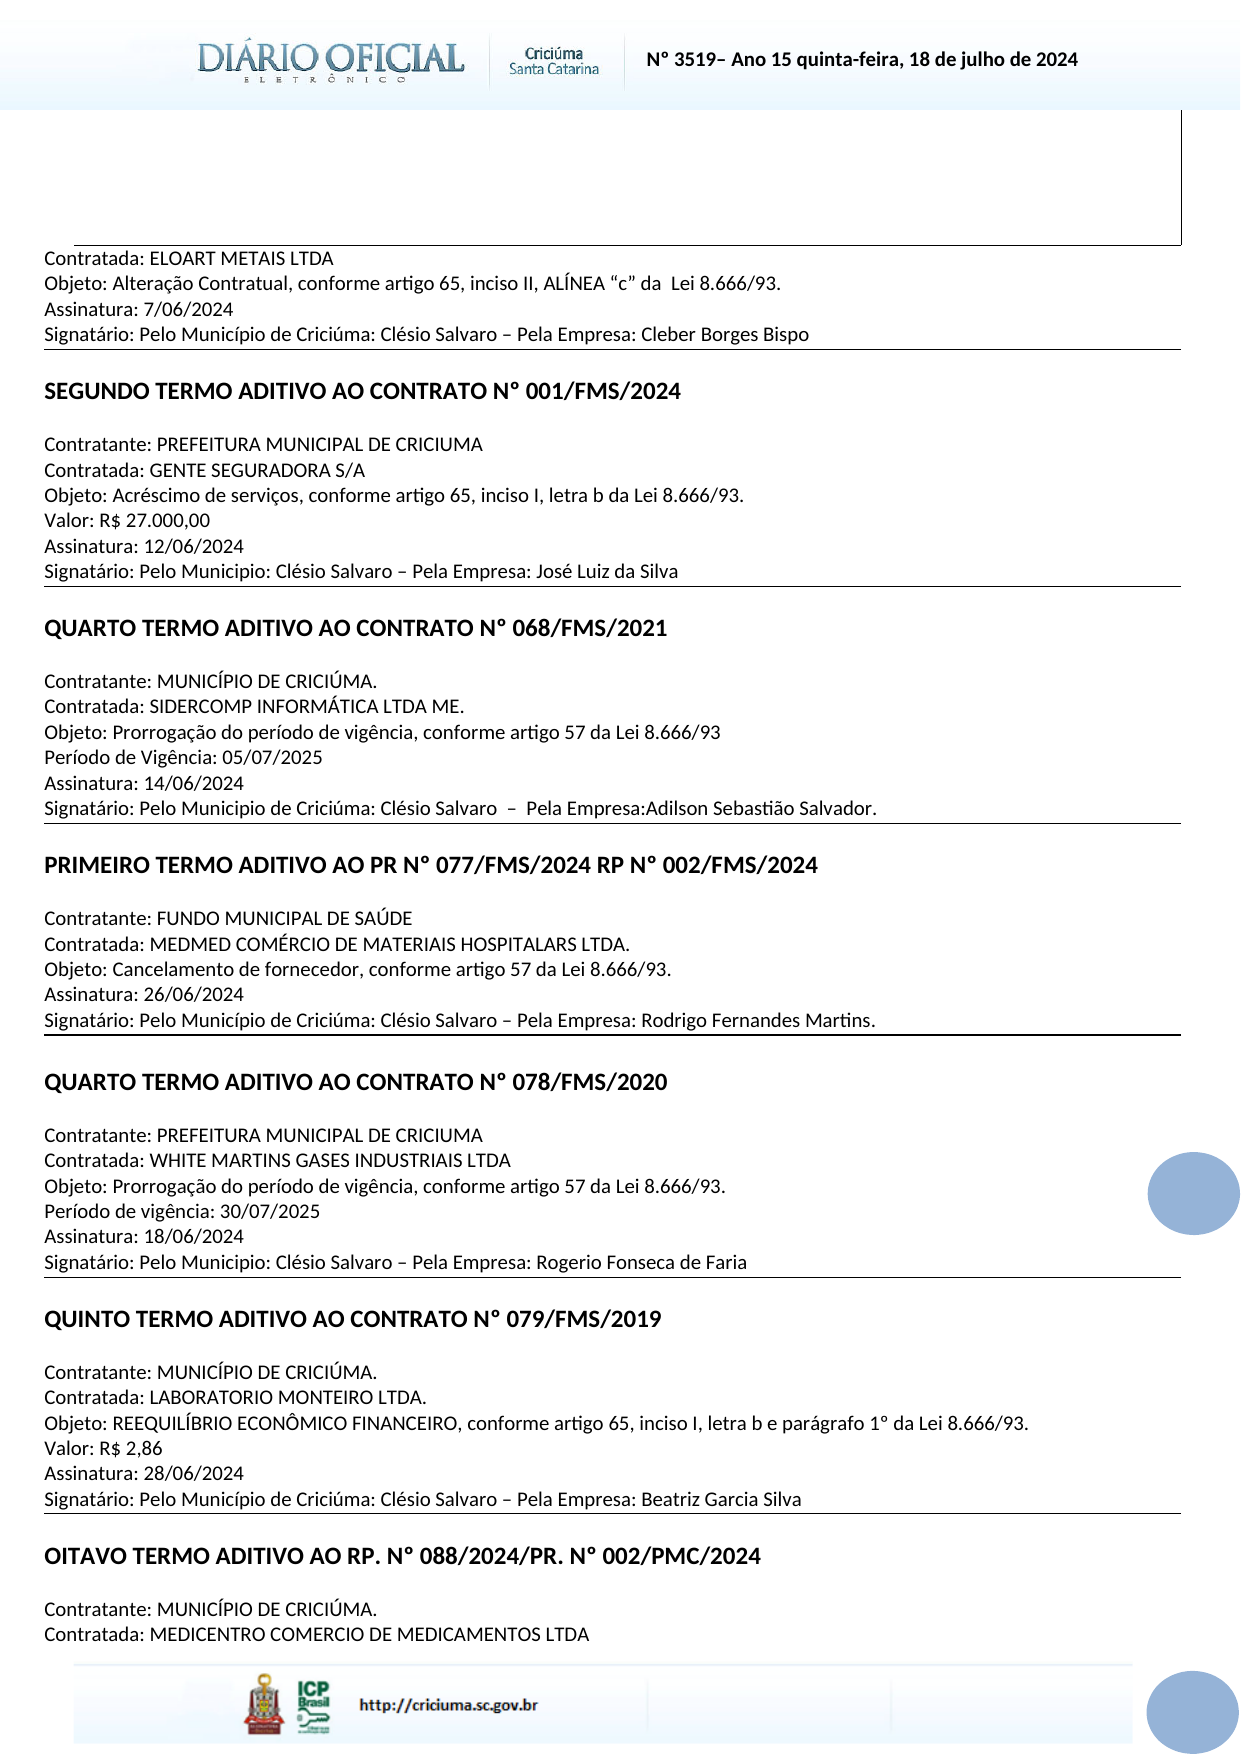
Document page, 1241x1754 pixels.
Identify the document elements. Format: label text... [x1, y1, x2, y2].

text Contratante: MUNICÍPIO DE CRICIÚMA. [44, 1359, 1181, 1384]
text OITAVO TERMO ADITIVO AO RP. Nº 088/2024/PR. Nº 002/PMC/2024 [44, 1540, 1181, 1571]
text Contratante: PREFEITURA MUNICIPAL DE CRICIUMA [44, 431, 1181, 457]
text Contratada: WHITE MARTINS GASES INDUSTRIAIS LTDA [44, 1147, 1181, 1173]
text Signatário: Pelo Município de Criciúma: Clésio Salvaro – Pela Empresa: Cleber Borges Bispo [44, 321, 1181, 349]
text Objeto: Cancelamento de fornecedor, conforme artigo 57 da Lei 8.666/93. [44, 956, 1181, 982]
text Contratante: MUNICÍPIO DE CRICIÚMA. [44, 1596, 1181, 1621]
text Assinatura: 7/06/2024 [44, 296, 1181, 321]
text Período de Vigência: 05/07/2025 [44, 744, 1181, 770]
text QUINTO TERMO ADITIVO AO CONTRATO Nº 079/FMS/2019 [44, 1303, 1181, 1333]
text Objeto: REEQUILÍBRIO ECONÔMICO FINANCEIRO, conforme artigo 65, inciso I, letra b e parágrafo 1º da Lei 8.666/93. [44, 1410, 1181, 1435]
text Signatário: Pelo Municipio de Criciúma: Clésio Salvaro – Pela Empresa:Adilson Sebastião Salvador. [44, 795, 1181, 823]
text Assinatura: 26/06/2024 [44, 982, 1181, 1007]
text Signatário: Pelo Município de Criciúma: Clésio Salvaro – Pela Empresa: Rodrigo Fernandes Martins. [44, 1007, 1181, 1034]
text Objeto: Alteração Contratual, conforme artigo 65, inciso II, ALÍNEA “c” da Lei 8.666/93. [44, 271, 1181, 296]
text Contratada: GENTE SEGURADORA S/A [44, 457, 1181, 482]
text Signatário: Pelo Município de Criciúma: Clésio Salvaro – Pela Empresa: Beatriz Garcia Silva [44, 1486, 1181, 1513]
text Valor: R$ 2,86 [44, 1435, 1181, 1461]
text Período de vigência: 30/07/2025 [44, 1198, 1161, 1224]
text Assinatura: 18/06/2024 [44, 1224, 1181, 1249]
text QUARTO TERMO ADITIVO AO CONTRATO Nº 068/FMS/2021 [44, 612, 1181, 643]
text Contratante: FUNDO MUNICIPAL DE SAÚDE [44, 905, 1181, 931]
text Objeto: Acréscimo de serviços, conforme artigo 65, inciso I, letra b da Lei 8.666/93. [44, 482, 1181, 508]
text Signatário: Pelo Municipio: Clésio Salvaro – Pela Empresa: Rogerio Fonseca de Faria [44, 1249, 1181, 1277]
text SEGUNDO TERMO ADITIVO AO CONTRATO Nº 001/FMS/2024 [44, 375, 1181, 406]
text Assinatura: 12/06/2024 [44, 533, 1181, 558]
text Contratada: MEDMED COMÉRCIO DE MATERIAIS HOSPITALARS LTDA. [44, 931, 1181, 956]
text Objeto: Prorrogação do período de vigência, conforme artigo 57 da Lei 8.666/93 [44, 719, 1181, 744]
text QUARTO TERMO ADITIVO AO CONTRATO Nº 078/FMS/2020 [44, 1066, 1181, 1097]
text Objeto: Prorrogação do período de vigência, conforme artigo 57 da Lei 8.666/93. [44, 1173, 1153, 1198]
text Assinatura: 14/06/2024 [44, 770, 1181, 795]
text Contratada: SIDERCOMP INFORMÁTICA LTDA ME. [44, 694, 1181, 719]
text Contratada: LABORATORIO MONTEIRO LTDA. [44, 1384, 1181, 1410]
text Contratante: MUNICÍPIO DE CRICIÚMA. [44, 668, 1181, 694]
text Contratada: ELOART METAIS LTDA [44, 245, 1181, 271]
text Assinatura: 28/06/2024 [44, 1461, 1181, 1486]
text Contratante: PREFEITURA MUNICIPAL DE CRICIUMA [44, 1122, 1181, 1147]
text PRIMEIRO TERMO ADITIVO AO PR Nº 077/FMS/2024 RP Nº 002/FMS/2024 [44, 849, 1181, 880]
text Valor: R$ 27.000,00 [44, 508, 1181, 533]
text Contratada: MEDICENTRO COMERCIO DE MEDICAMENTOS LTDA [44, 1621, 1181, 1647]
text Signatário: Pelo Municipio: Clésio Salvaro – Pela Empresa: José Luiz da Silva [44, 558, 1181, 586]
